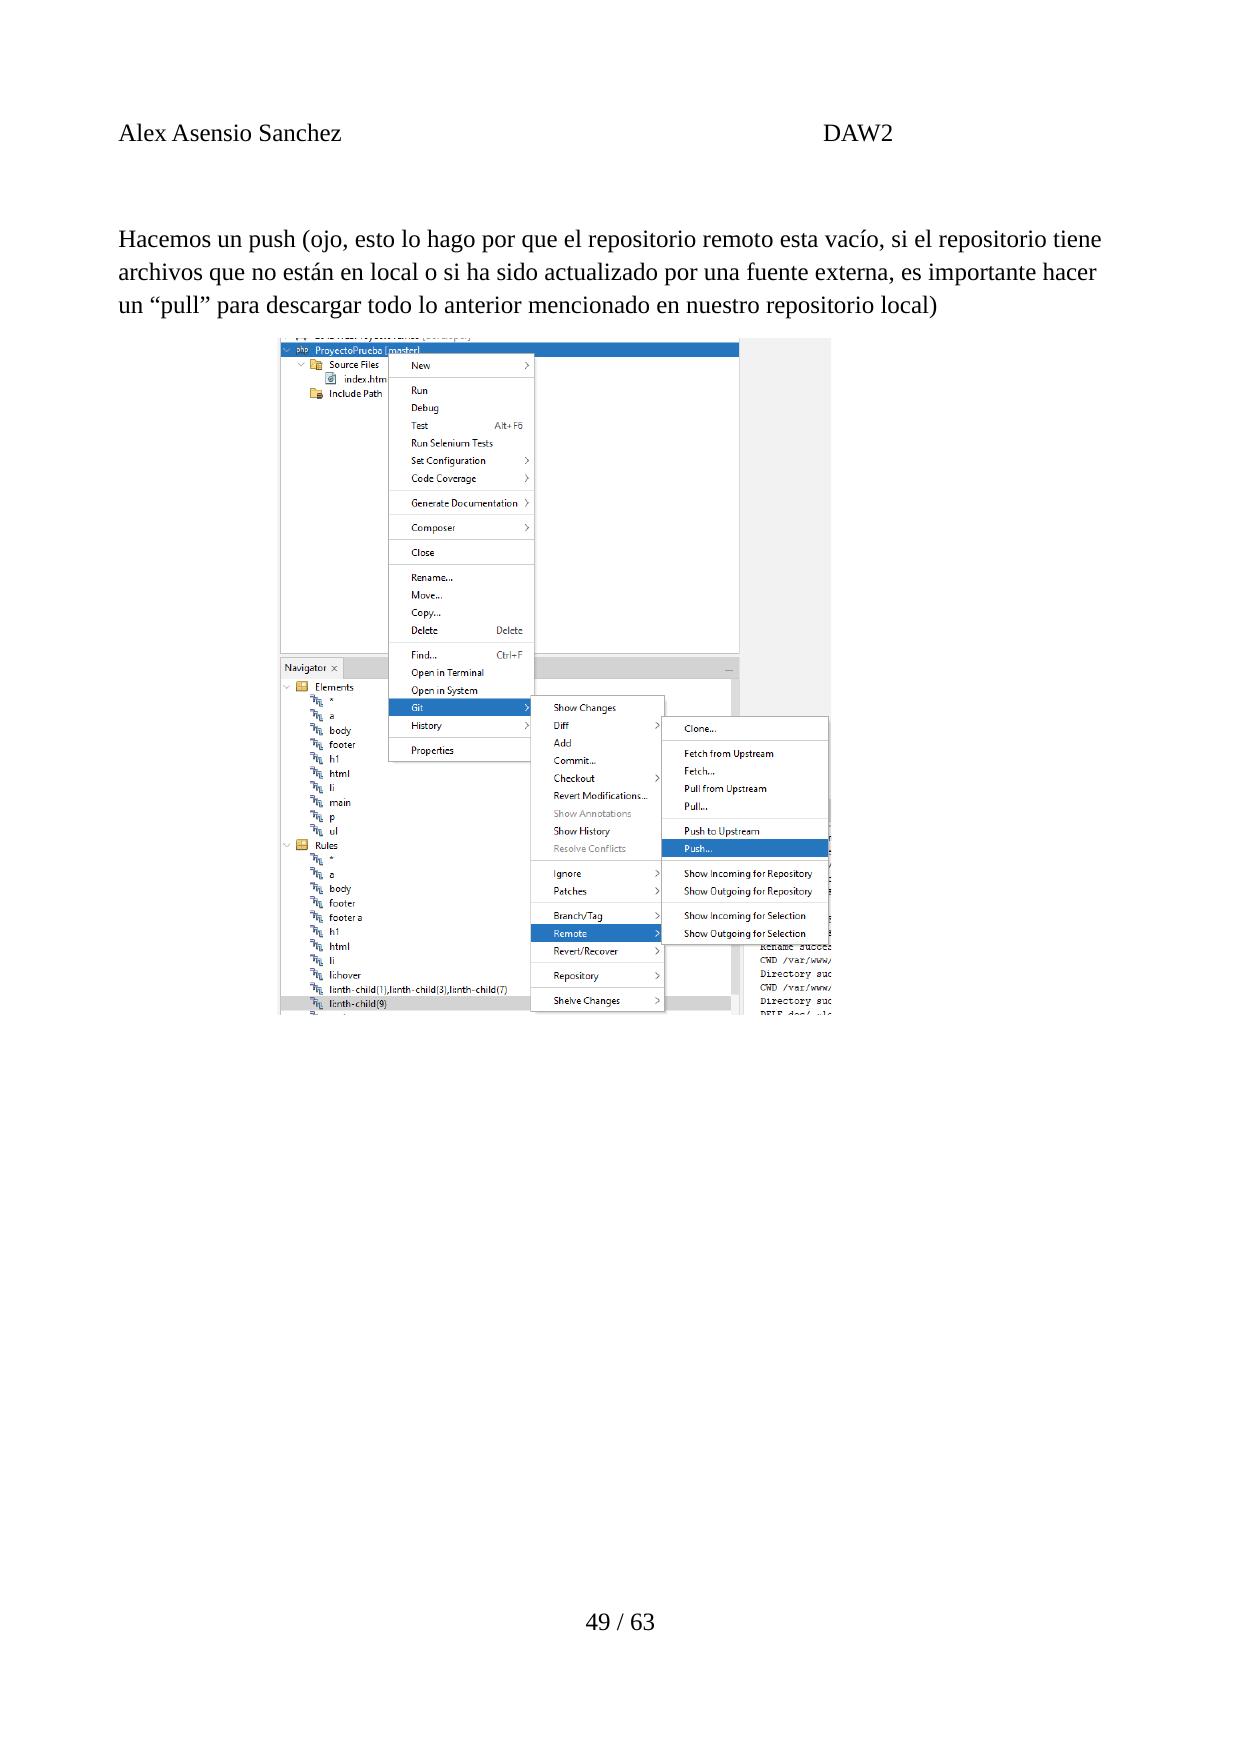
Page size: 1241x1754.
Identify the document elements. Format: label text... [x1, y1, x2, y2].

picture [277, 338, 832, 1015]
text Hacemos un push (ojo, esto lo hago por que el repositorio remoto esta vacío, si el repositorio tiene archivos que no están en local o si ha sido actualizado por una fuente externa, es importante hacer un “pull” para descargar todo lo anterior mencionado en nuestro repositorio local) [118, 224, 1122, 319]
